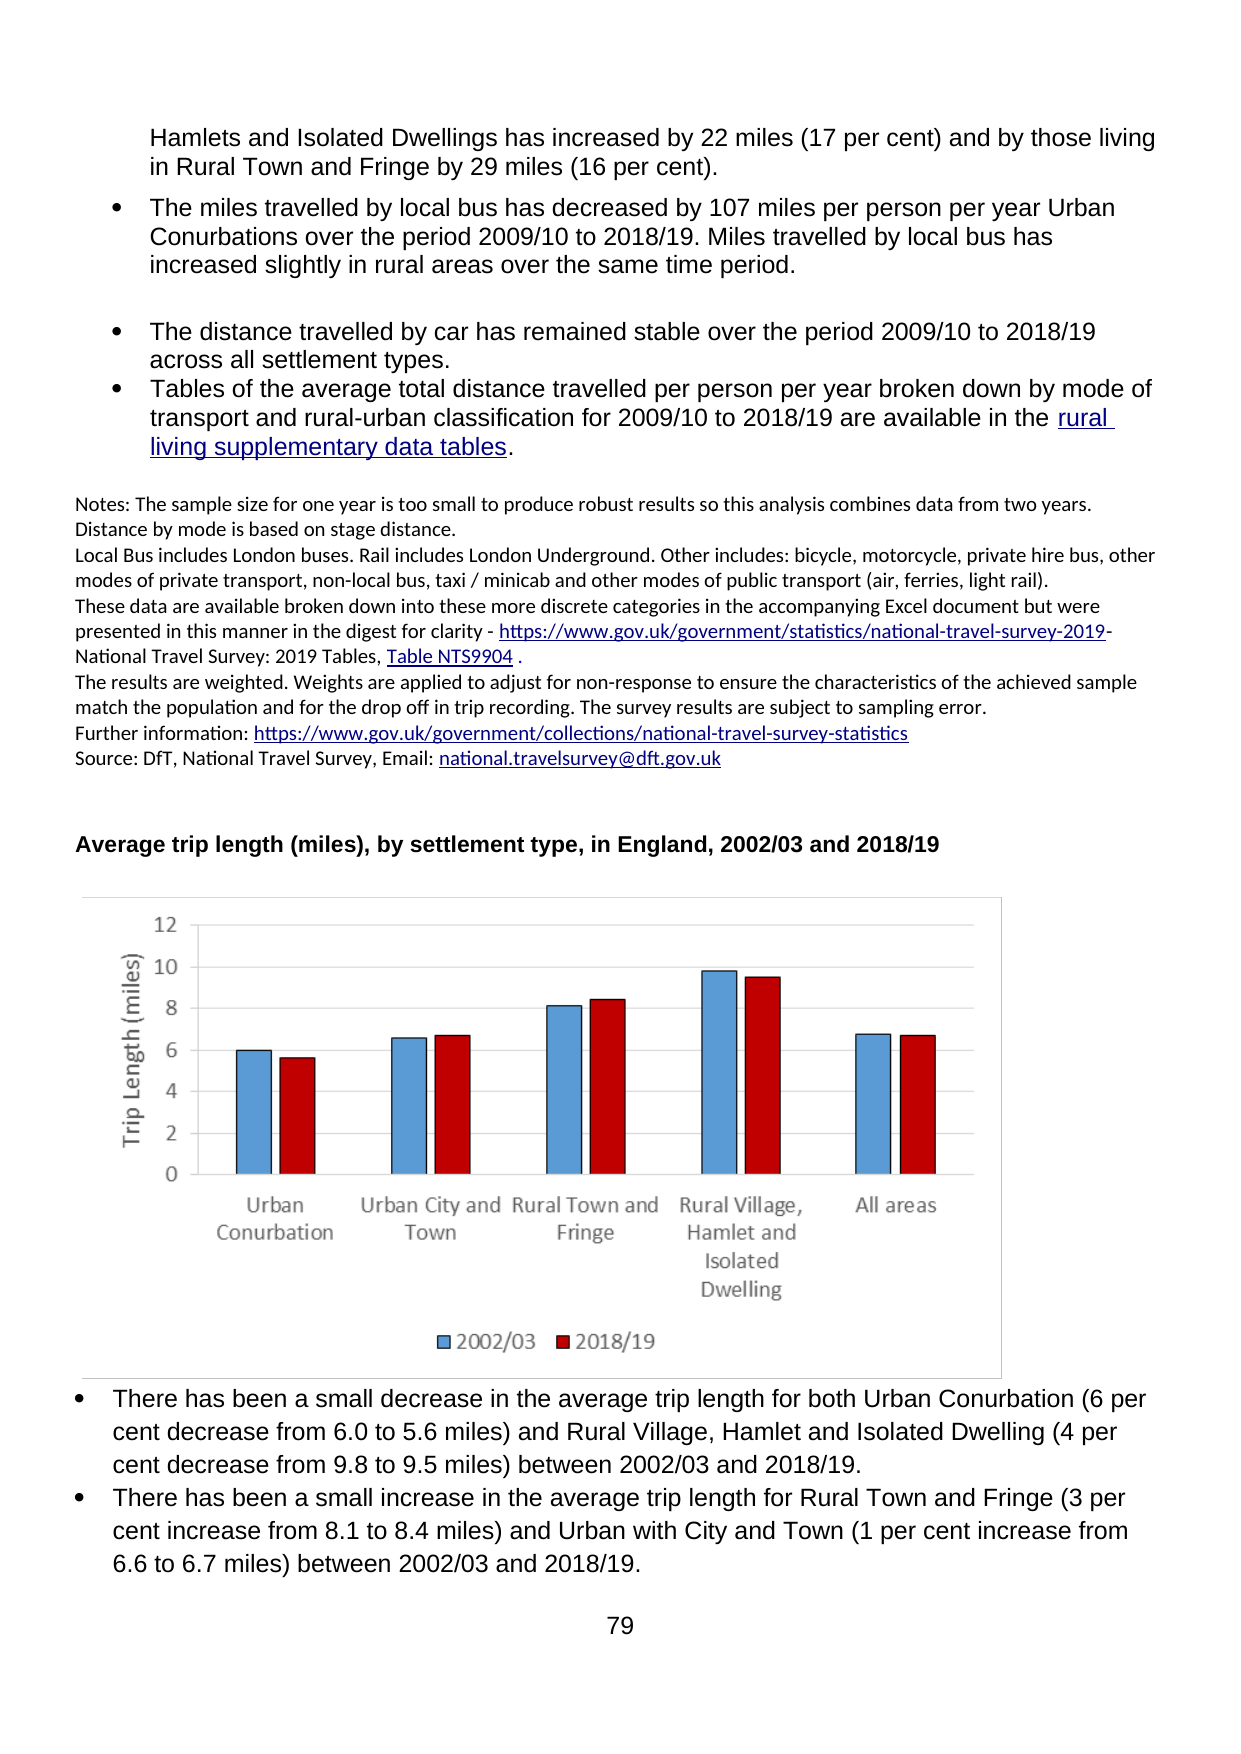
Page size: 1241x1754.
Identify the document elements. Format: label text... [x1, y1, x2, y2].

list There has been a small increase in the average trip length for Rural Town and Fringe (3 per cent increase from 8.1 to 8.4 miles) and Urban with City and Town (1 per cent increase from 6.6 to 6.7 miles) between 2002/03 and 2018/19. [75, 1483, 1165, 1578]
list The miles travelled by local bus has decreased by 107 miles per person per year Urban Conurbations over the period 2009/10 to 2018/19. Miles travelled by local bus has increased slightly in rural areas over the same time period. [112, 193, 1165, 279]
list Hamlets and Isolated Dwellings has increased by 22 miles (17 per cent) and by those living in Rural Town and Fringe by 29 miles (16 per cent). [112, 123, 1165, 180]
list There has been a small decrease in the average trip length for both Urban Conurbation (6 per cent decrease from 6.0 to 5.6 miles) and Rural Village, Hamlet and Isolated Dwelling (4 per cent decrease from 9.8 to 9.5 miles) between 2002/03 and 2018/19. [75, 1384, 1165, 1479]
list Tables of the average total distance travelled per person per year broken down by mode of transport and rural-urban classification for 2009/10 to 2018/19 are available in the rural living supplementary data tables. [112, 374, 1165, 461]
text The results are weighted. Weights are applied to adjust for non-response to ensure the characteristics of the achieved sample match the population and for the drop off in trip recording. The survey results are subject to sampling error. [75, 669, 1165, 720]
text Further information: https://www.gov.uk/government/collections/national-travel-survey-statistics [75, 720, 1165, 745]
list The distance travelled by car has remained stable over the period 2009/10 to 2018/19 across all settlement types. [112, 317, 1165, 374]
text Distance by mode is based on stage distance. [75, 517, 1165, 542]
text Source: DfT, National Travel Survey, Email: national.travelsurvey@dft.gov.uk [75, 745, 1165, 771]
text These data are available broken down into these more discrete categories in the accompanying Excel document but were presented in this manner in the digest for clarity - https://www.gov.uk/government/statistics/national-travel-survey-2019- National Travel Survey: 2019 Tables, Table NTS9904 . [75, 593, 1165, 669]
text Local Bus includes London buses. Rail includes London Underground. Other includes: bicycle, motorcycle, private hire bus, other modes of private transport, non-local bus, taxi / minicab and other modes of public transport (air, ferries, light rail). [75, 542, 1165, 593]
text Notes: The sample size for one year is too small to produce robust results so this analysis combines data from two years. [75, 491, 1165, 517]
text Average trip length (miles), by settlement type, in England, 2002/03 and 2018/19 [75, 831, 1165, 857]
